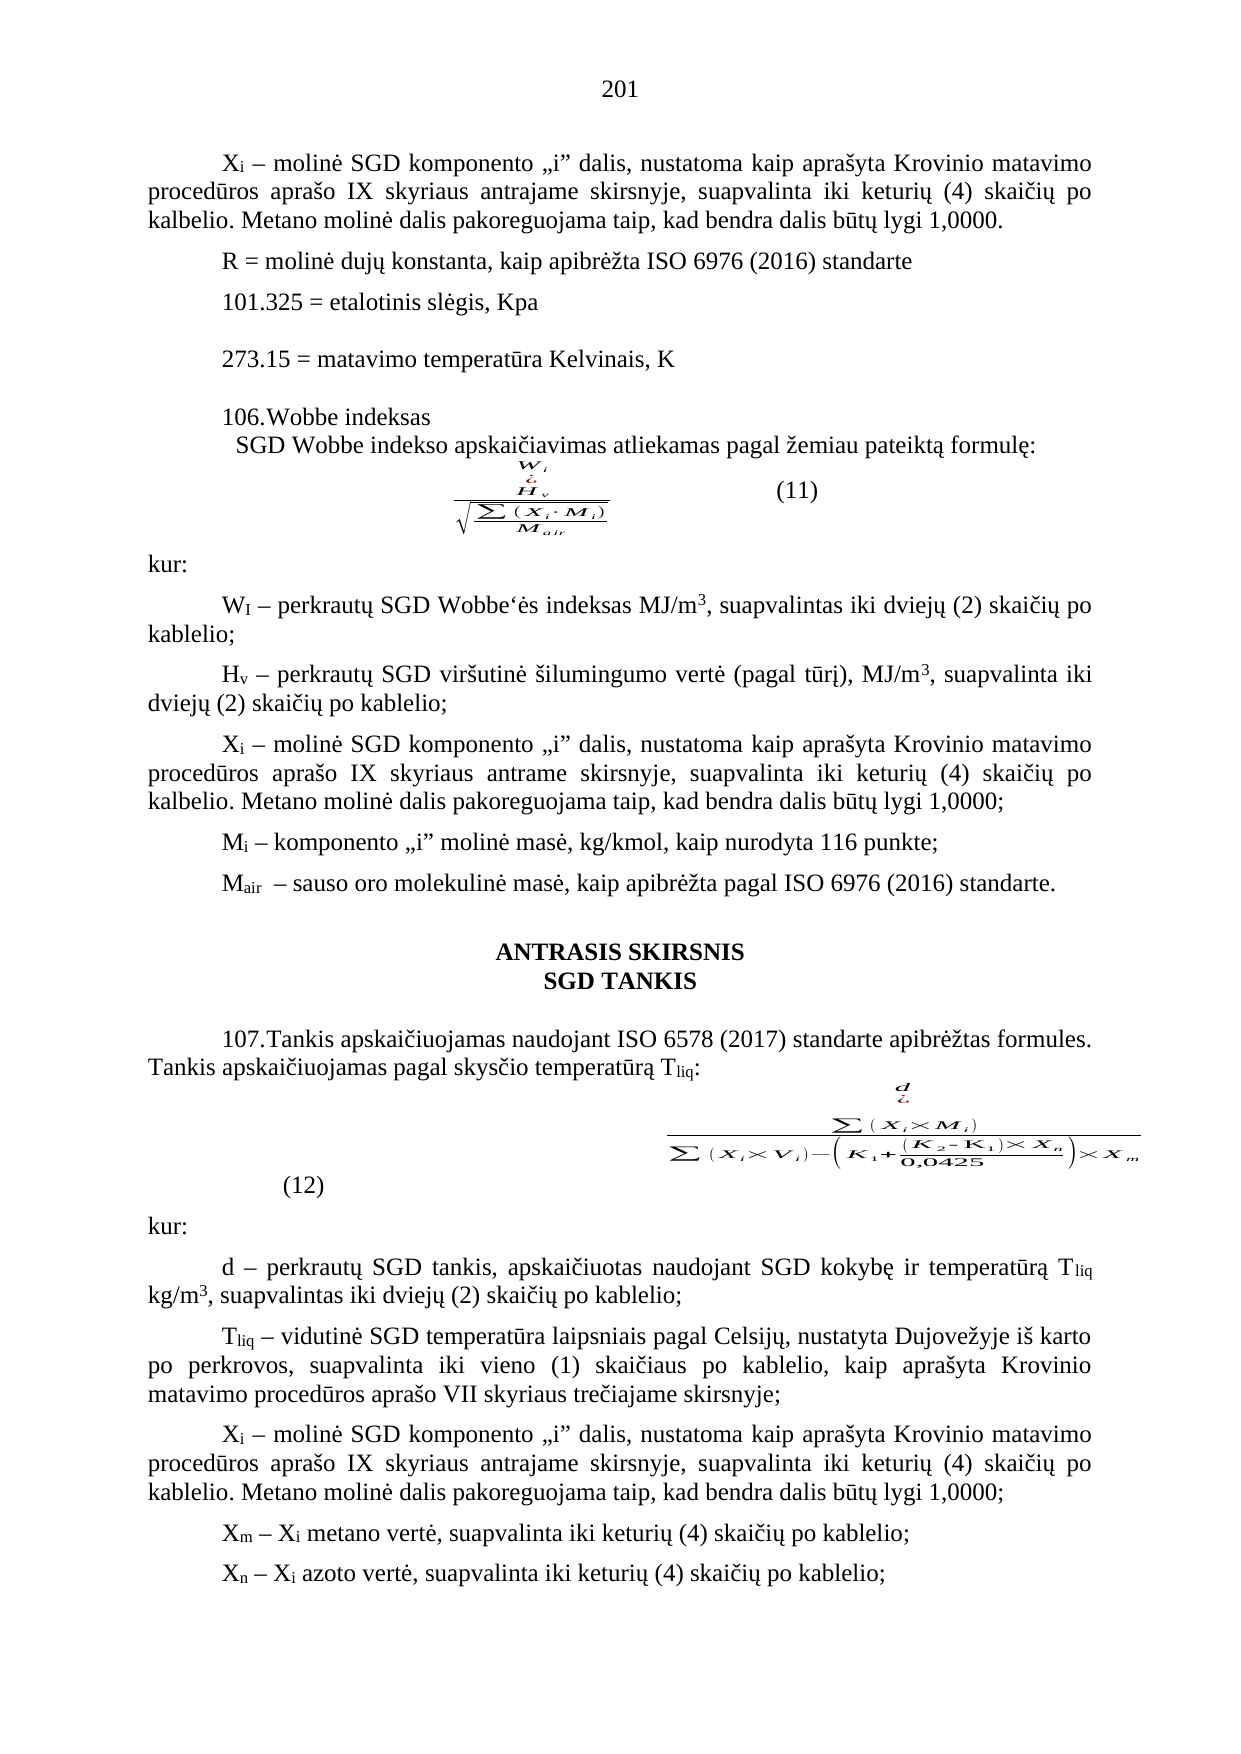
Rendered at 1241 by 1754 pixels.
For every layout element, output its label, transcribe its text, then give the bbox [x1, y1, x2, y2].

text (12) [283, 1081, 1092, 1199]
text 101.325 = etalotinis slėgis, Kpa [148, 287, 1092, 315]
text Xi – molinė SGD komponento „i” dalis, nustatoma kaip aprašyta Krovinio matavimo procedūros aprašo IX skyriaus antrame skirsnyje, suapvalinta iki keturių (4) skaičių po kalbelio. Metano molinė dalis pakoreguojama taip, kad bendra dalis būtų lygi 1,0000; [148, 729, 1092, 815]
text Xn – Xi azoto vertė, suapvalinta iki keturių (4) skaičių po kablelio; [148, 1558, 1092, 1587]
text WI – perkrautų SGD Wobbe‘ės indeksas MJ/m3, suapvalintas iki dviejų (2) skaičių po kablelio; [148, 590, 1092, 647]
text Xi – molinė SGD komponento „i” dalis, nustatoma kaip aprašyta Krovinio matavimo procedūros aprašo IX skyriaus antrajame skirsnyje, suapvalinta iki keturių (4) skaičių po kalbelio. Metano molinė dalis pakoreguojama taip, kad bendra dalis būtų lygi 1,0000. [148, 148, 1092, 234]
text Mair – sauso oro molekulinė masė, kaip apibrėžta pagal ISO 6976 (2016) standarte. [148, 868, 1092, 897]
text Tliq – vidutinė SGD temperatūra laipsniais pagal Celsijų, nustatyta Dujovežyje iš karto po perkrovos, suapvalinta iki vieno (1) skaičiaus po kablelio, kaip aprašyta Krovinio matavimo procedūros aprašo VII skyriaus trečiajame skirsnyje; [148, 1321, 1092, 1407]
text d – perkrautų SGD tankis, apskaičiuotas naudojant SGD kokybę ir temperatūrą Tliq kg/m3, suapvalintas iki dviejų (2) skaičių po kablelio; [148, 1252, 1092, 1309]
text kur: [148, 1211, 1092, 1240]
text 273.15 = matavimo temperatūra Kelvinais, K [148, 344, 1092, 373]
text kur: [148, 549, 1092, 578]
text Xi – molinė SGD komponento „i” dalis, nustatoma kaip aprašyta Krovinio matavimo procedūros aprašo IX skyriaus antrajame skirsnyje, suapvalinta iki keturių (4) skaičių po kablelio. Metano molinė dalis pakoreguojama taip, kad bendra dalis būtų lygi 1,0000; [148, 1419, 1092, 1506]
text 106. Wobbe indeksas [148, 402, 1092, 430]
text ANTRASIS SKIRSNIS SGD TANKIS [148, 937, 1092, 995]
text Mi – komponento „i” molinė masė, kg/kmol, kaip nurodyta 116 punkte; [148, 827, 1092, 856]
text R = molinė dujų konstanta, kaip apibrėžta ISO 6976 (2016) standarte [148, 246, 1092, 275]
text 107. Tankis apskaičiuojamas naudojant ISO 6578 (2017) standarte apibrėžtas formules. Tankis apskaičiuojamas pagal skysčio temperatūrą Tliq: [148, 1024, 1092, 1081]
text Hv – perkrautų SGD viršutinė šilumingumo vertė (pagal tūrį), MJ/m3, suapvalinta iki dviejų (2) skaičių po kablelio; [148, 659, 1092, 717]
text SGD Wobbe indekso apskaičiavimas atliekamas pagal žemiau pateiktą formulę: (11) [148, 430, 1092, 537]
text Xm – Xi metano vertė, suapvalinta iki keturių (4) skaičių po kablelio; [148, 1518, 1092, 1546]
